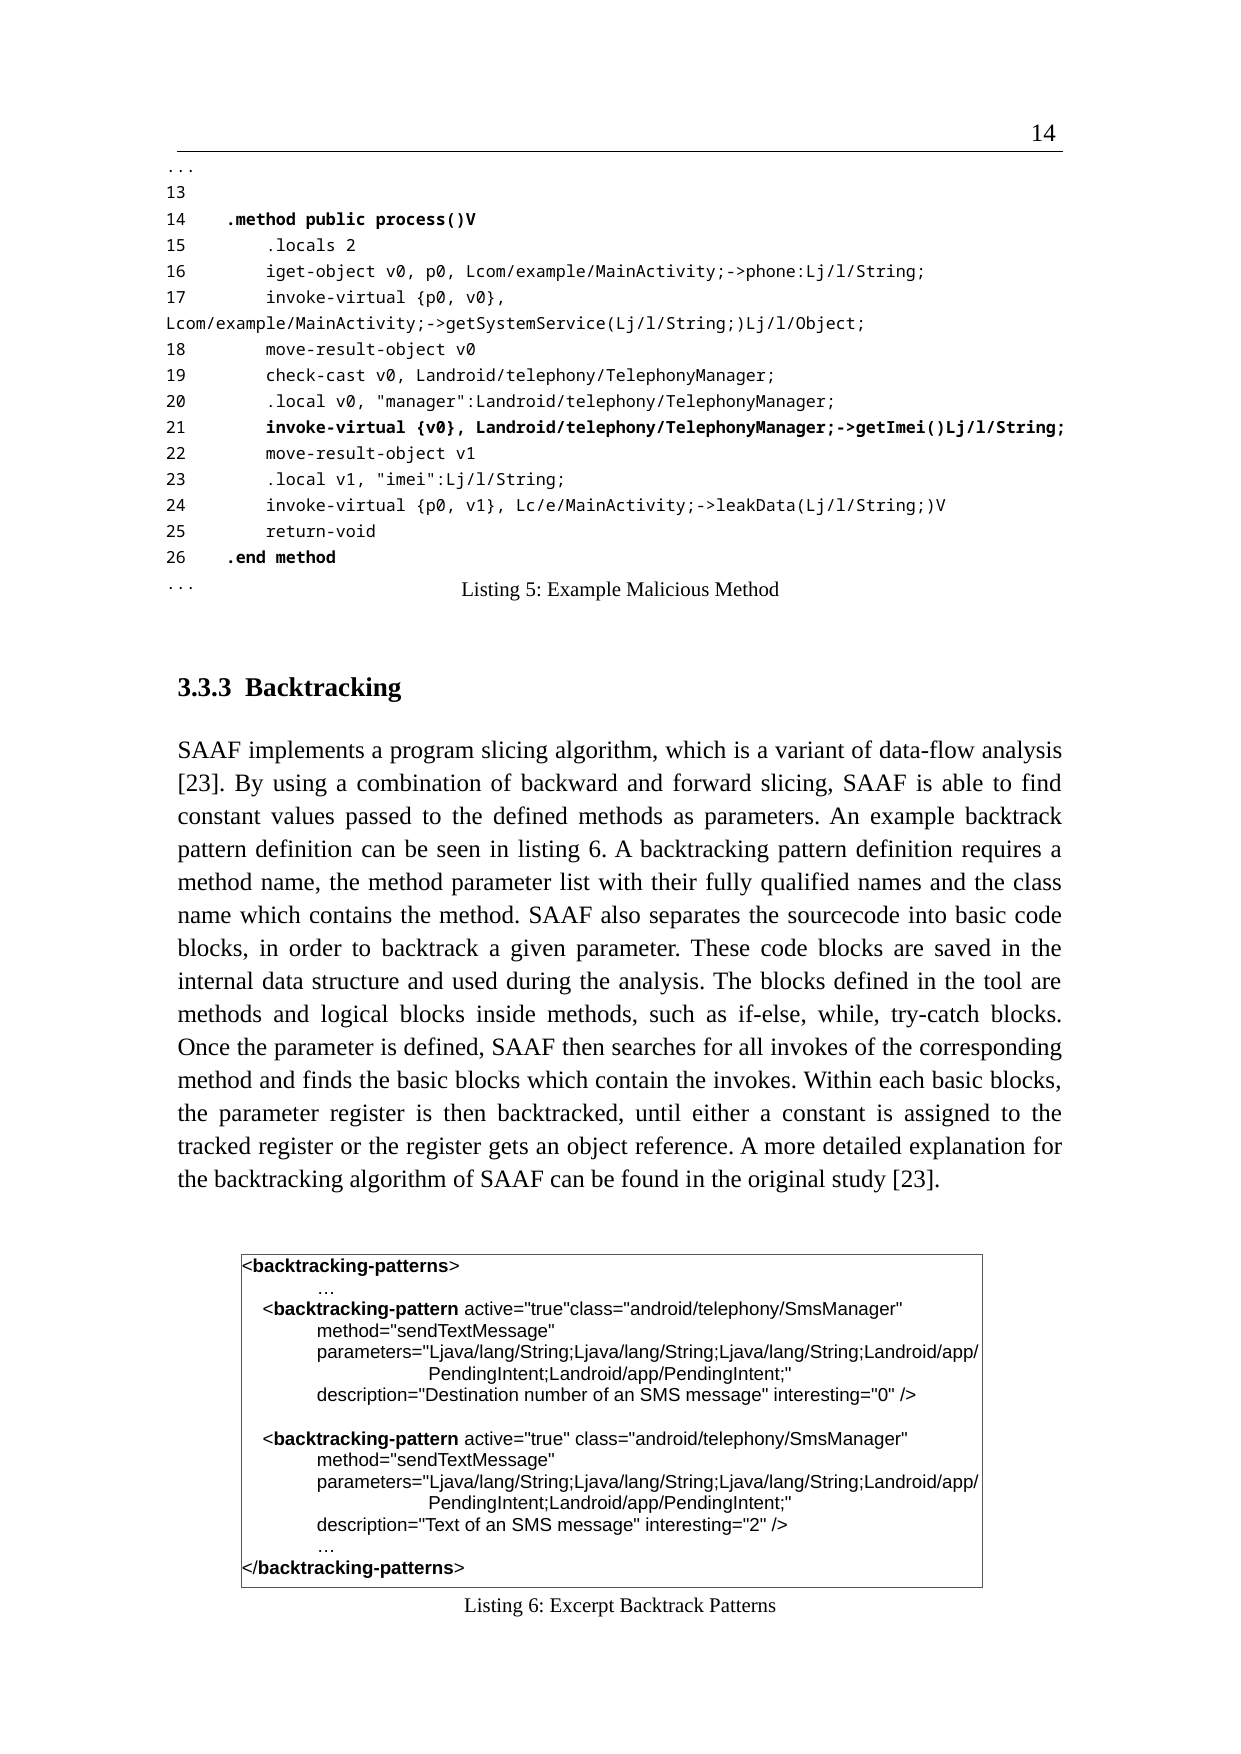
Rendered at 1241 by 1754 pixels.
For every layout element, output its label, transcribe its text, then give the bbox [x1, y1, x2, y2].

subtitle 3.3.3 Backtracking [177, 671, 1063, 702]
text Listing 6: Excerpt Backtrack Patterns [177, 1593, 1063, 1617]
text SAAF implements a program slicing algorithm, which is a variant of data-flow analysis [23]. By using a combination of backward and forward slicing, SAAF is able to find constant values passed to the defined methods as parameters. An example backtrack pattern definition can be seen in listing 6. A backtracking pattern definition requires a method name, the method parameter list with their fully qualified names and the class name which contains the method. SAAF also separates the sourcecode into basic code blocks, in order to backtrack a given parameter. These code blocks are saved in the internal data structure and used during the analysis. The blocks defined in the tool are methods and logical blocks inside methods, such as if-else, while, try-catch blocks. Once the parameter is defined, SAAF then searches for all invokes of the corresponding method and finds the basic blocks which contain the invokes. Within each basic blocks, the parameter register is then backtracked, until either a constant is assigned to the tracked register or the register gets an object reference. A more detailed explanation for the backtracking algorithm of SAAF can be found in the original study [23]. [177, 735, 1063, 1193]
text Listing 5: Example Malicious Method [177, 577, 1063, 601]
